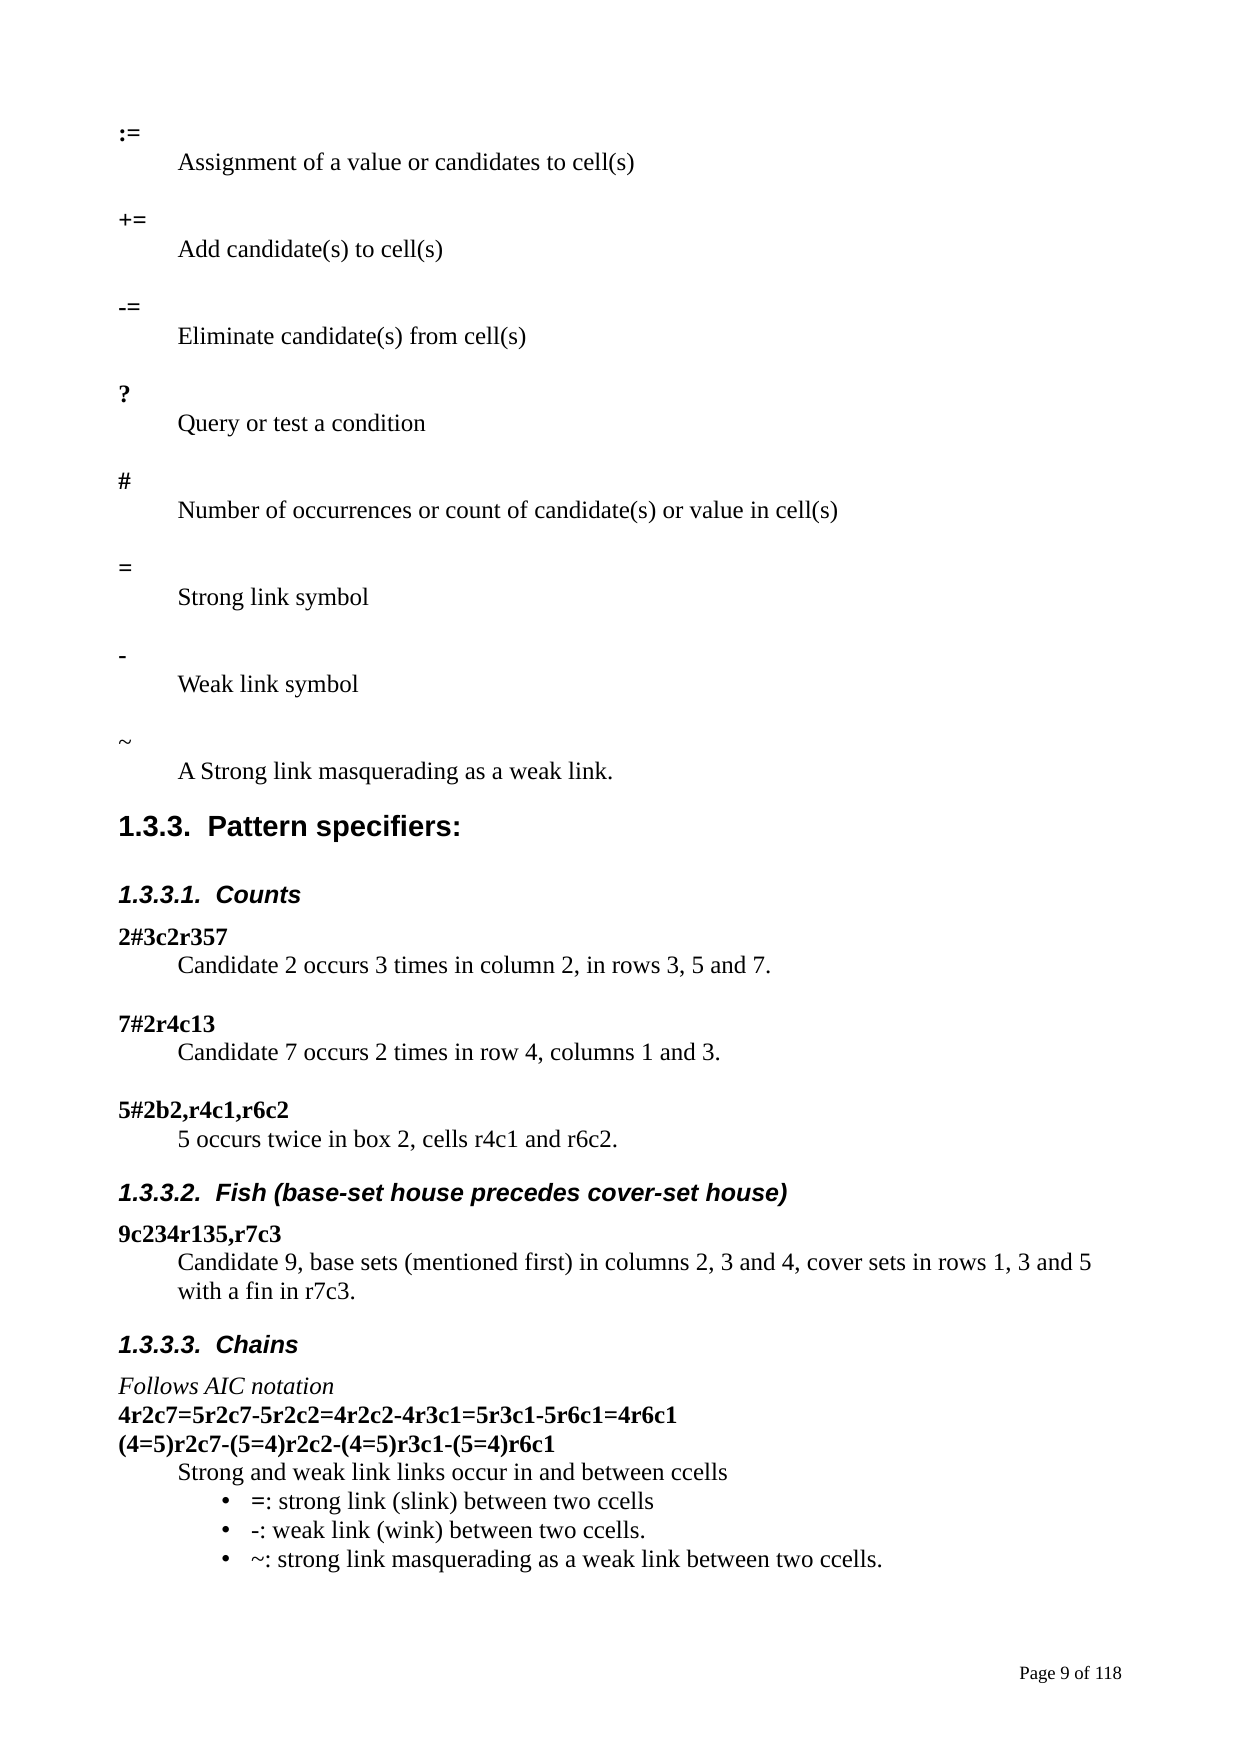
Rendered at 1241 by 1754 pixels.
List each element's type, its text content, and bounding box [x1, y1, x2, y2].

subtitle := [118, 118, 1122, 147]
list Weak link symbol [177, 669, 1122, 697]
list Number of occurrences or count of candidate(s) or value in cell(s) [177, 495, 1122, 523]
subtitle ? [118, 379, 1122, 408]
subtitle - [118, 640, 1122, 669]
list ~: strong link masquerading as a weak link between two ccells. [221, 1544, 1122, 1572]
list =: strong link (slink) between two ccells [221, 1486, 1122, 1515]
subtitle Fish (base-set house precedes cover-set house) [118, 1177, 1122, 1206]
subtitle 9c234r135,r7c3 [118, 1219, 1122, 1247]
list Candidate 9, base sets (mentioned first) in columns 2, 3 and 4, cover sets in rows 1, 3 and 5 with a fin in r7c3. [177, 1247, 1122, 1305]
list -: weak link (wink) between two ccells. [221, 1515, 1122, 1544]
list Eliminate candidate(s) from cell(s) [177, 321, 1122, 349]
subtitle Chains [118, 1330, 1122, 1359]
list Add candidate(s) to cell(s) [177, 234, 1122, 263]
list Query or test a condition [177, 408, 1122, 437]
list A Strong link masquerading as a weak link. [177, 756, 1122, 784]
subtitle += [118, 205, 1122, 234]
subtitle 7#2r4c13 [118, 1009, 1122, 1037]
subtitle (4=5)r2c7-(5=4)r2c2-(4=5)r3c1-(5=4)r6c1 [118, 1429, 1122, 1457]
subtitle # [118, 466, 1122, 495]
list Assignment of a value or candidates to cell(s) [177, 147, 1122, 176]
list Strong and weak link links occur in and between ccells [177, 1457, 1122, 1486]
list Strong link symbol [177, 582, 1122, 611]
subtitle = [118, 553, 1122, 582]
subtitle Counts [118, 881, 1122, 909]
list 5 occurs twice in box 2, cells r4c1 and r6c2. [177, 1124, 1122, 1152]
list Candidate 2 occurs 3 times in column 2, in rows 3, 5 and 7. [177, 951, 1122, 979]
subtitle 5#2b2,r4c1,r6c2 [118, 1095, 1122, 1124]
subtitle 4r2c7=5r2c7-5r2c2=4r2c2-4r3c1=5r3c1-5r6c1=4r6c1 [118, 1400, 1122, 1429]
subtitle ~ [118, 727, 1122, 756]
subtitle 2#3c2r357 [118, 922, 1122, 951]
text Follows AIC notation [118, 1371, 1122, 1400]
subtitle Pattern specifiers: [118, 809, 1122, 843]
subtitle -= [118, 292, 1122, 321]
list Candidate 7 occurs 2 times in row 4, columns 1 and 3. [177, 1037, 1122, 1066]
